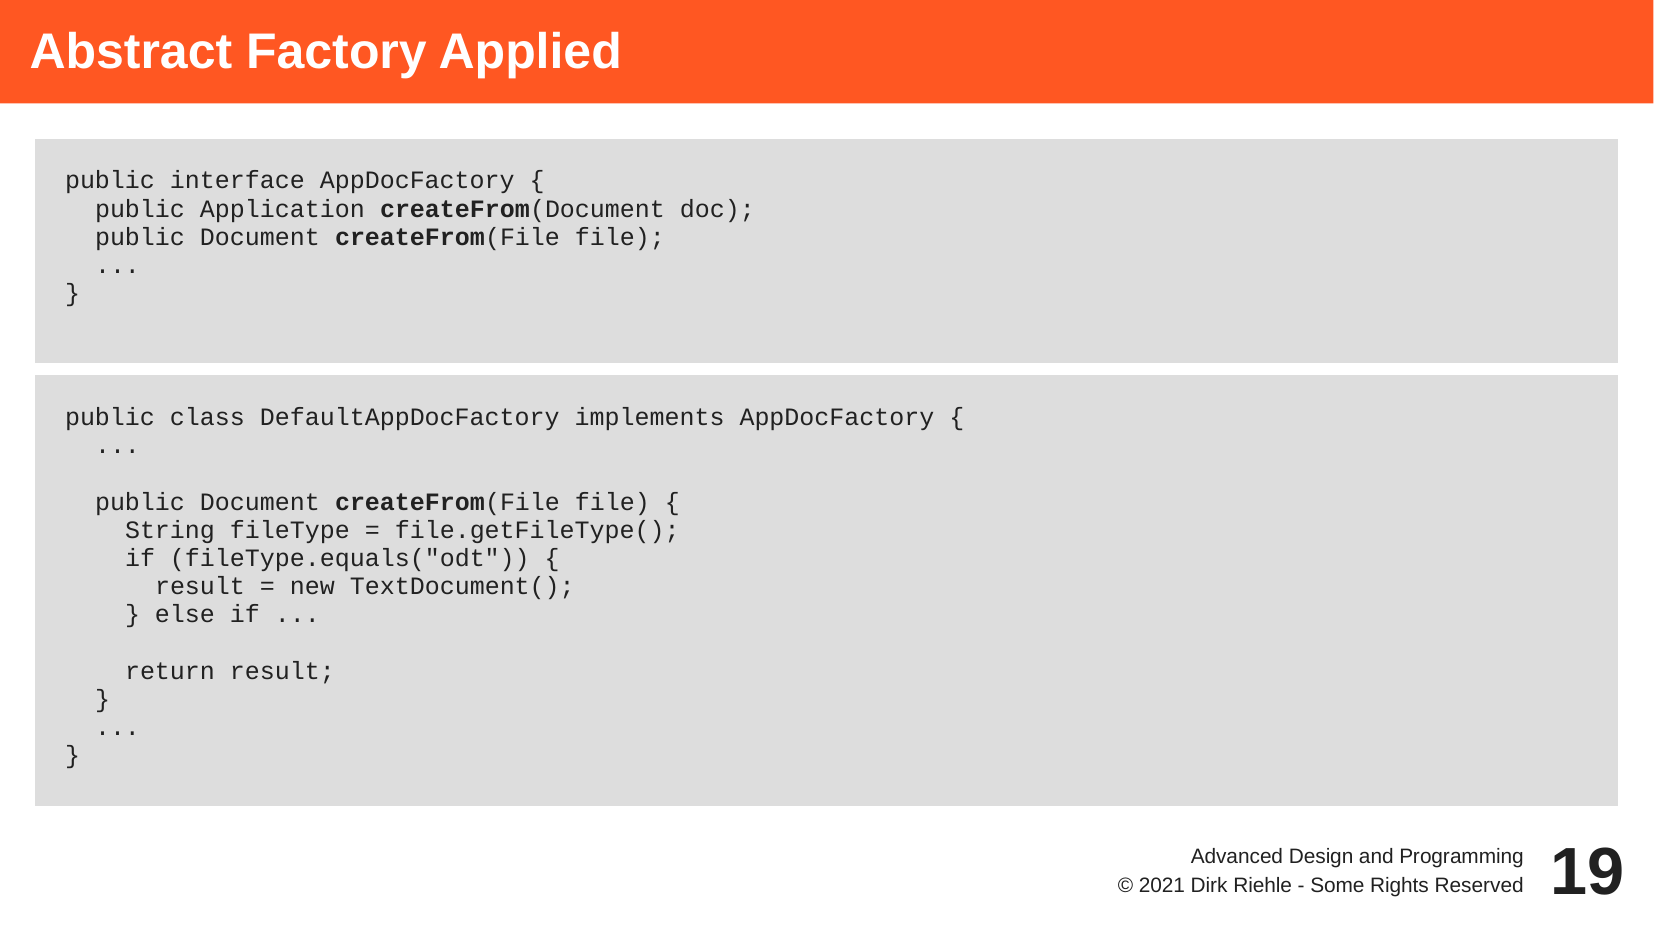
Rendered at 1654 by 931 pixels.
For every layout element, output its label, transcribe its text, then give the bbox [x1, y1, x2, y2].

title Abstract Factory Applied [0, 0, 1654, 104]
list public class DefaultAppDocFactory implements AppDocFactory { ... public Document createFrom(File file) { String fileType = file.getFileType(); if (fileType.equals("odt")) { result = new TextDocument(); } else if ... return result; } ... } [29, 369, 1625, 813]
list public interface AppDocFactory { public Application createFrom(Document doc); public Document createFrom(File file); ... } [29, 132, 1625, 363]
